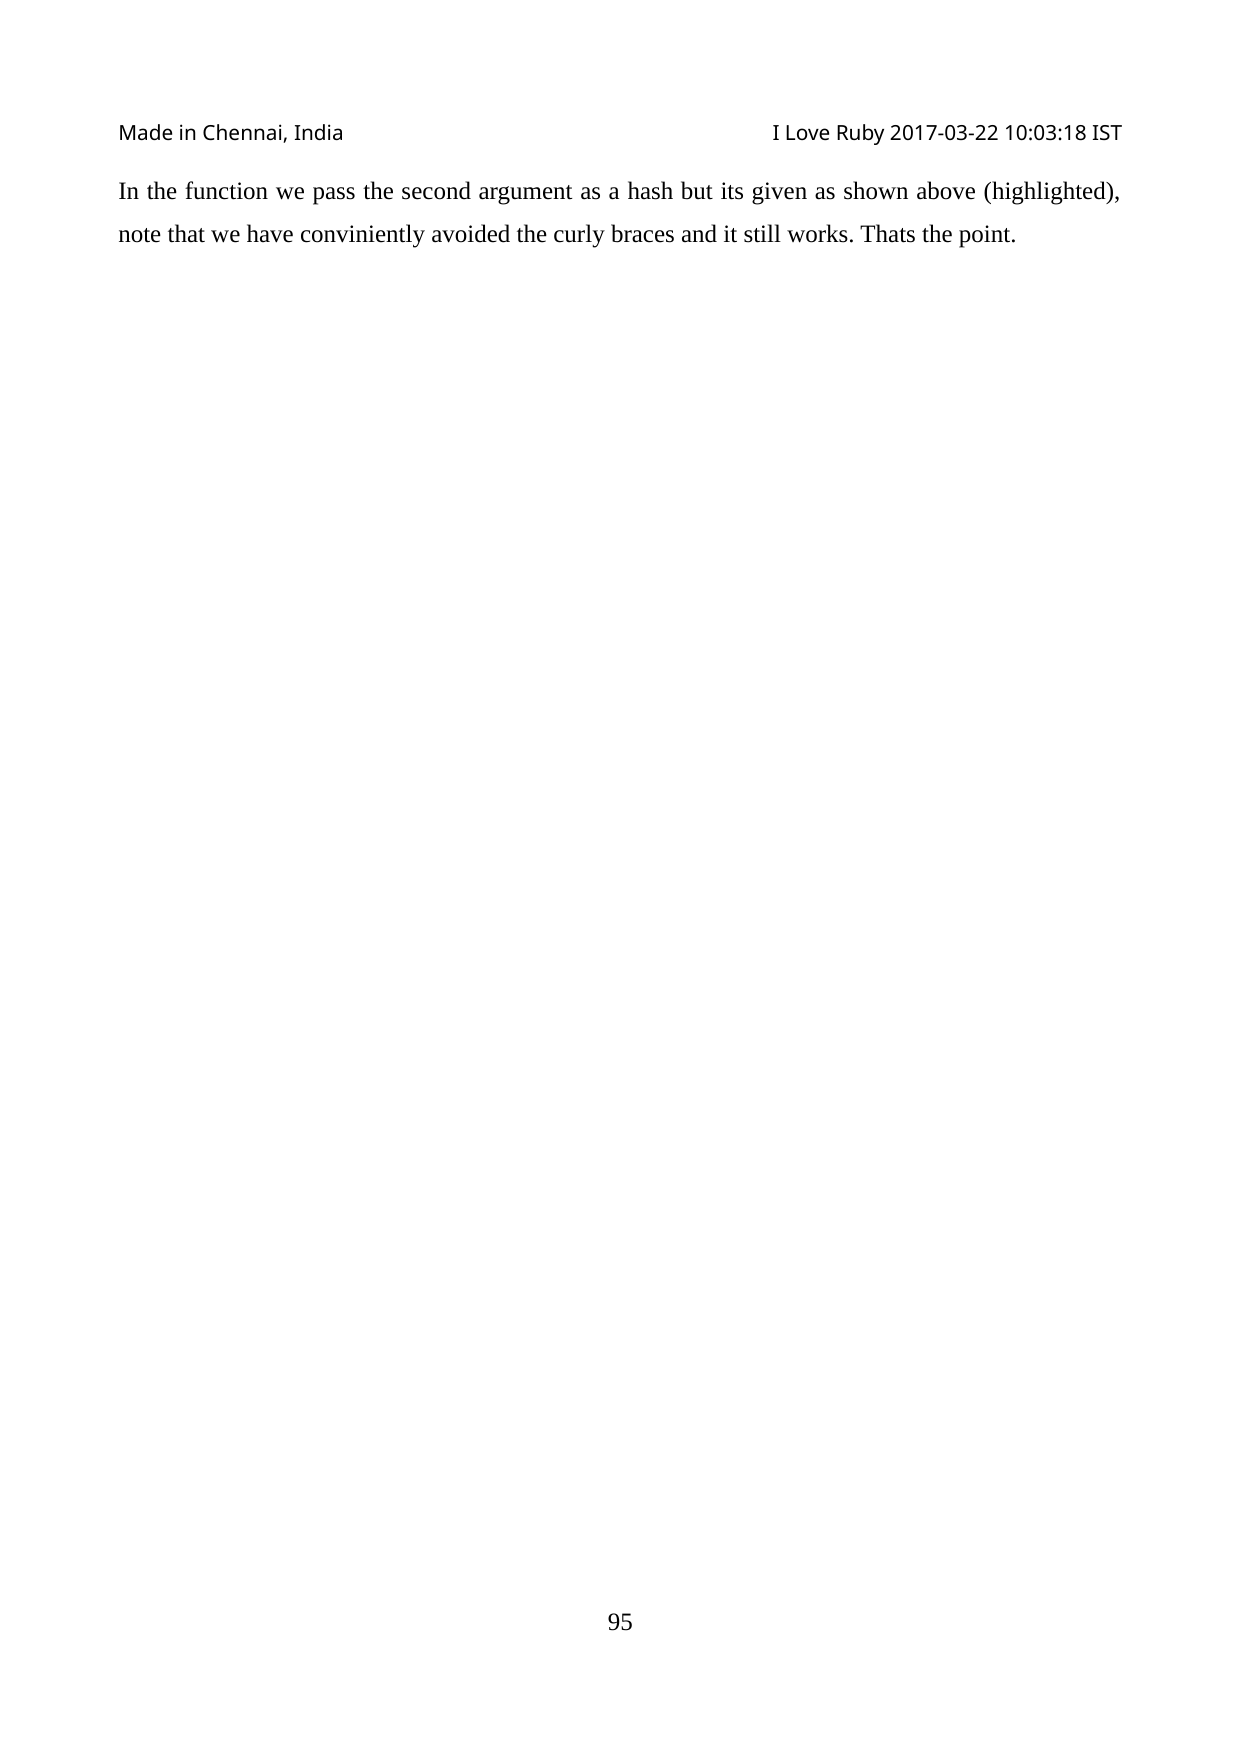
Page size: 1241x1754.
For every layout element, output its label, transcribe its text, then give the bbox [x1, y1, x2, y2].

text In the function we pass the second argument as a hash but its given as shown above (highlighted), note that we have conviniently avoided the curly braces and it still works. Thats the point. [118, 176, 1122, 248]
